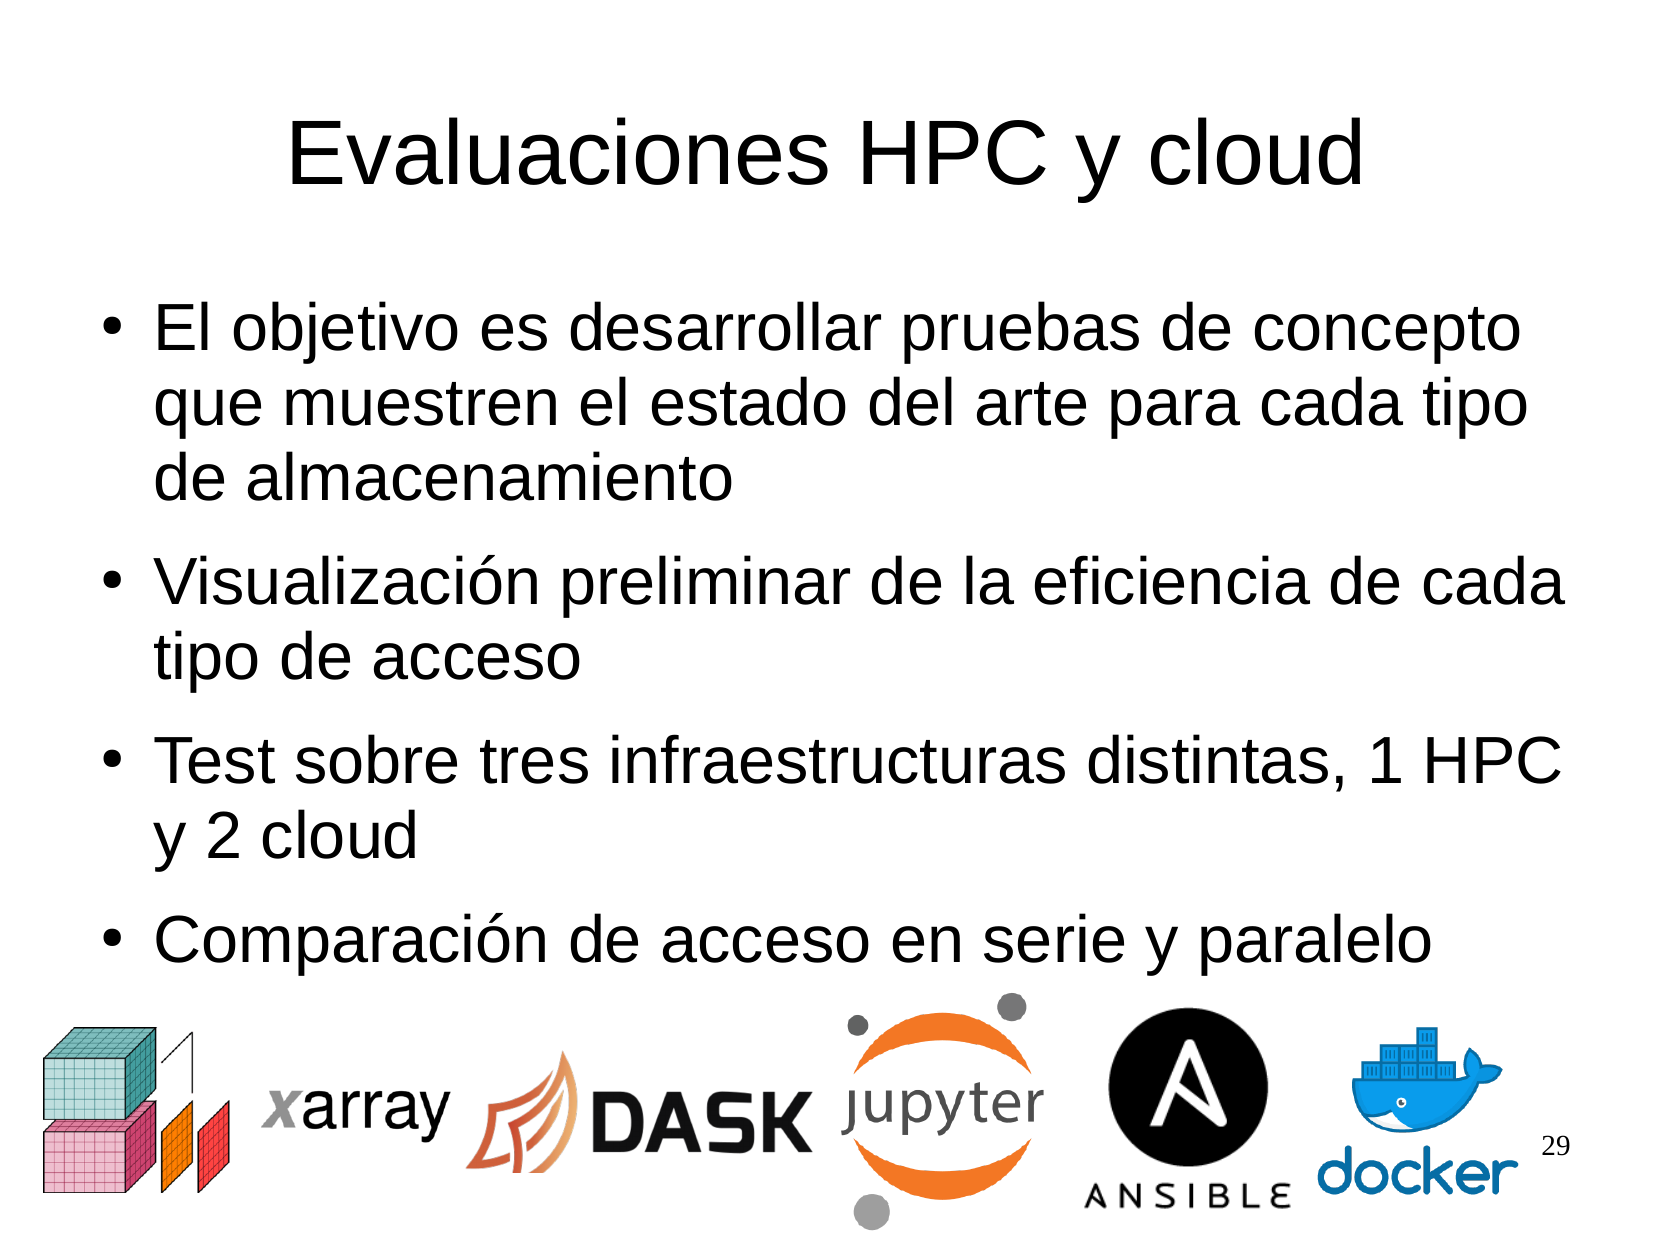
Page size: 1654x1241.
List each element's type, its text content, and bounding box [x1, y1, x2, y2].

list El objetivo es desarrollar pruebas de concepto que muestren el estado del arte para cada tipo de almacenamiento Visualización preliminar de la eficiencia de cada tipo de acceso Test sobre tres infraestructuras distintas, 1 HPC y 2 cloud Comparación de acceso en serie y paralelo [82, 290, 1571, 1010]
picture [1062, 986, 1536, 1235]
title Evaluaciones HPC y cloud [82, 49, 1571, 257]
picture [43, 989, 1047, 1231]
